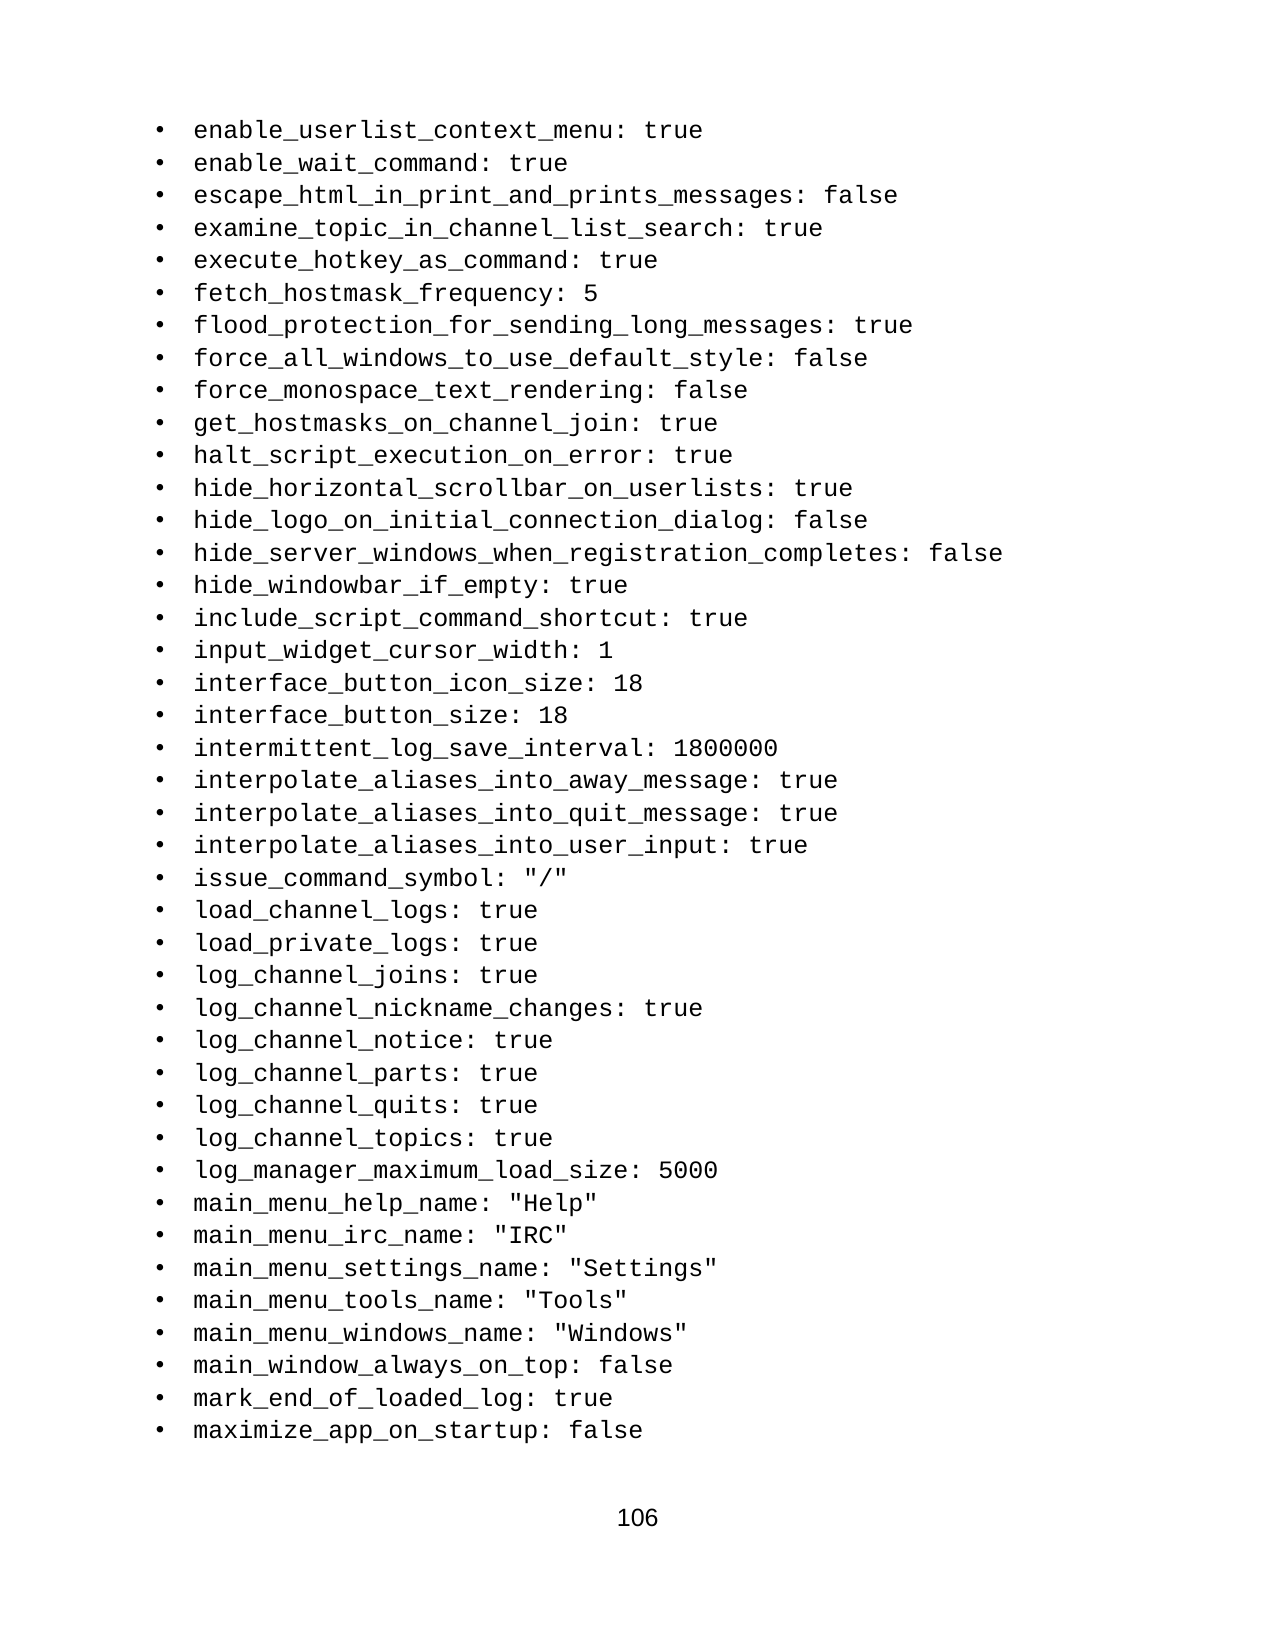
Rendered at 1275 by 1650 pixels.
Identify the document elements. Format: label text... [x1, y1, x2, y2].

list log_channel_joins: true [156, 963, 1157, 991]
list main_menu_windows_name: "Windows" [156, 1321, 1157, 1349]
list main_menu_irc_name: "IRC" [156, 1223, 1157, 1251]
list interpolate_aliases_into_user_input: true [156, 833, 1157, 861]
list load_channel_logs: true [156, 898, 1157, 926]
list issue_command_symbol: "/" [156, 866, 1157, 894]
list maximize_app_on_startup: false [156, 1418, 1157, 1446]
list fetch_hostmask_frequency: 5 [156, 281, 1157, 309]
list hide_server_windows_when_registration_completes: false [156, 541, 1157, 569]
list enable_userlist_context_menu: true [156, 118, 1157, 146]
list log_manager_maximum_load_size: 5000 [156, 1158, 1157, 1186]
list input_widget_cursor_width: 1 [156, 638, 1157, 666]
list halt_script_execution_on_error: true [156, 443, 1157, 471]
list examine_topic_in_channel_list_search: true [156, 216, 1157, 244]
list flood_protection_for_sending_long_messages: true [156, 313, 1157, 341]
list main_menu_help_name: "Help" [156, 1191, 1157, 1219]
list log_channel_notice: true [156, 1028, 1157, 1056]
list interpolate_aliases_into_quit_message: true [156, 801, 1157, 829]
list hide_horizontal_scrollbar_on_userlists: true [156, 476, 1157, 504]
list hide_windowbar_if_empty: true [156, 573, 1157, 601]
list log_channel_nickname_changes: true [156, 996, 1157, 1024]
list load_private_logs: true [156, 931, 1157, 959]
list escape_html_in_print_and_prints_messages: false [156, 183, 1157, 211]
list force_monospace_text_rendering: false [156, 378, 1157, 406]
list force_all_windows_to_use_default_style: false [156, 346, 1157, 374]
list get_hostmasks_on_channel_join: true [156, 411, 1157, 439]
list interpolate_aliases_into_away_message: true [156, 768, 1157, 796]
list mark_end_of_loaded_log: true [156, 1386, 1157, 1414]
list intermittent_log_save_interval: 1800000 [156, 736, 1157, 764]
list main_window_always_on_top: false [156, 1353, 1157, 1381]
list hide_logo_on_initial_connection_dialog: false [156, 508, 1157, 536]
list interface_button_size: 18 [156, 703, 1157, 731]
list log_channel_topics: true [156, 1126, 1157, 1154]
list main_menu_tools_name: "Tools" [156, 1288, 1157, 1316]
list log_channel_parts: true [156, 1061, 1157, 1089]
list interface_button_icon_size: 18 [156, 671, 1157, 699]
list enable_wait_command: true [156, 151, 1157, 179]
list log_channel_quits: true [156, 1093, 1157, 1121]
list execute_hotkey_as_command: true [156, 248, 1157, 276]
list main_menu_settings_name: "Settings" [156, 1256, 1157, 1284]
list include_script_command_shortcut: true [156, 606, 1157, 634]
